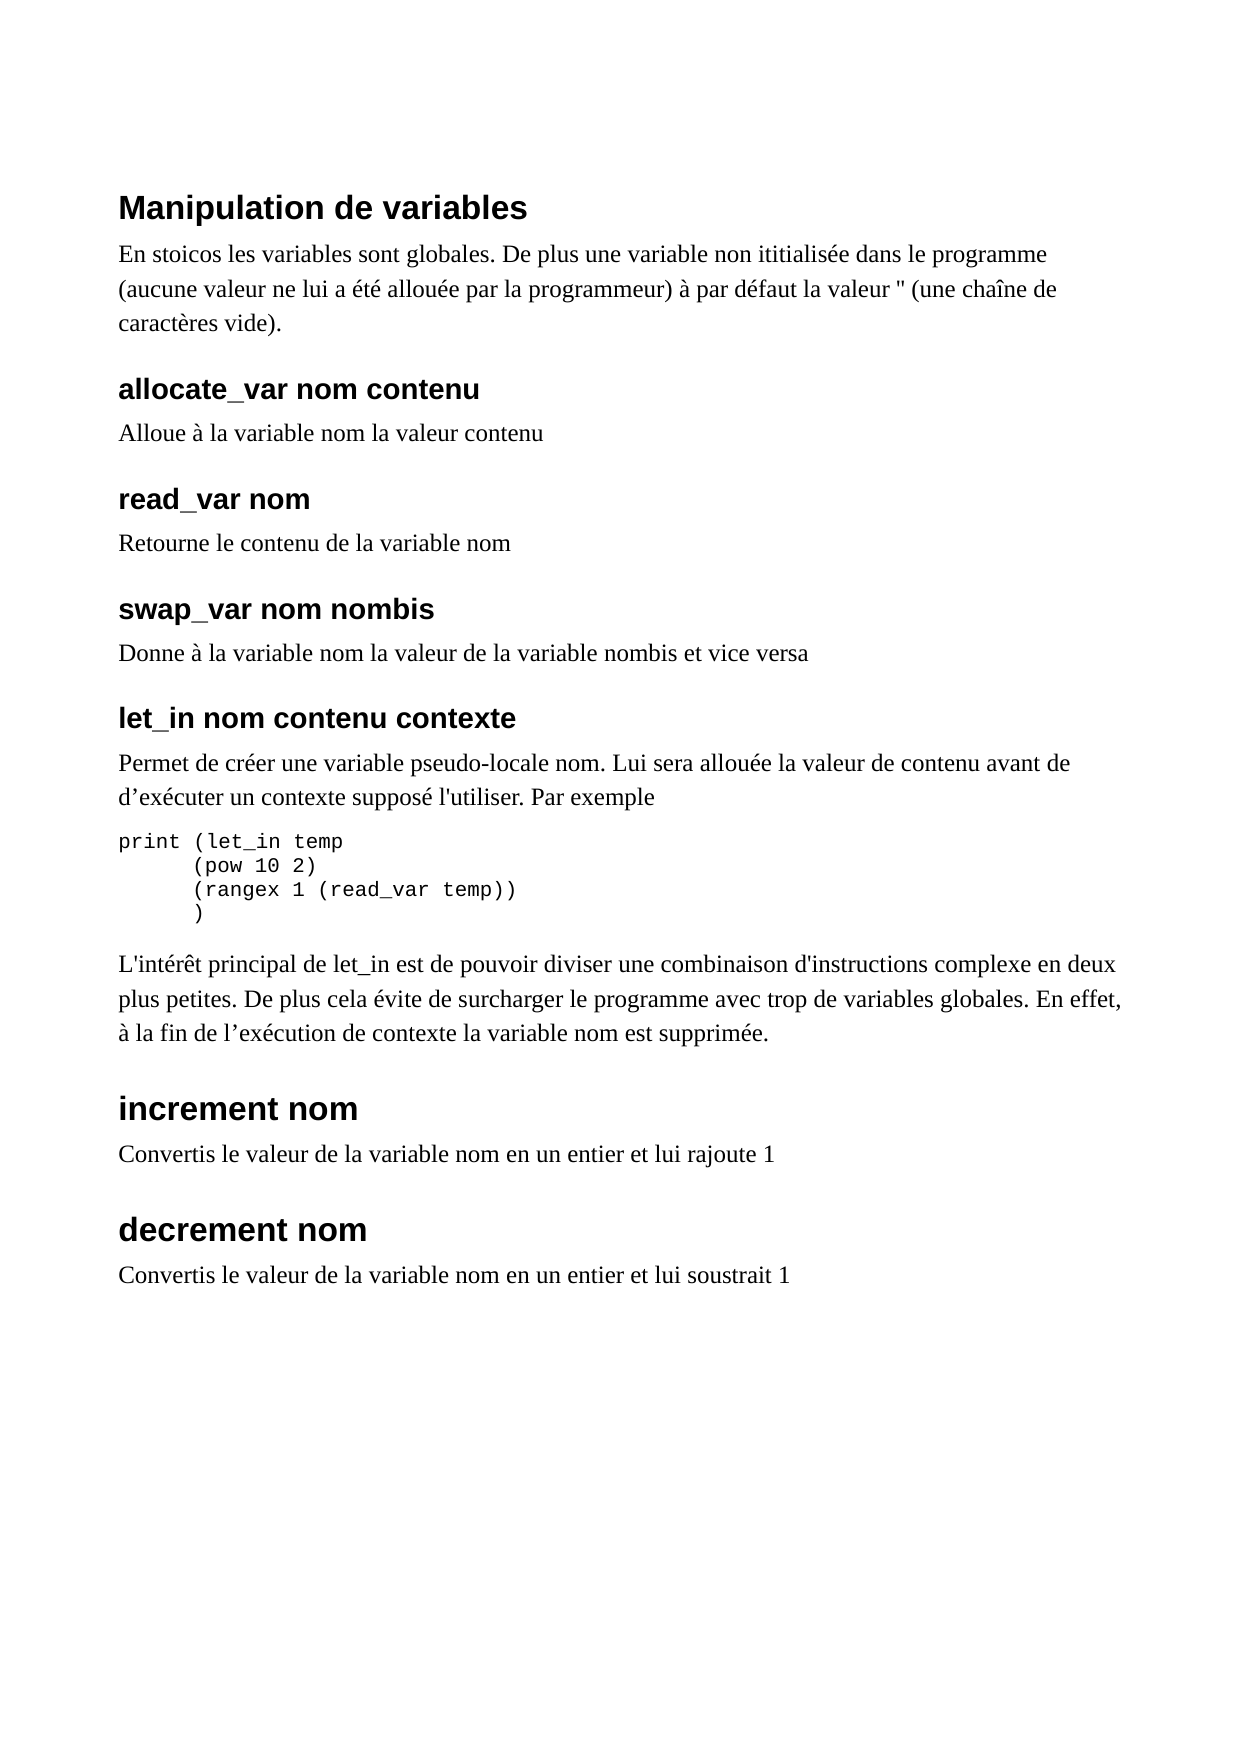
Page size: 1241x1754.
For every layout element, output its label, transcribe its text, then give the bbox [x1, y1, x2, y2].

subtitle let_in nom contenu contexte [118, 701, 1122, 735]
subtitle swap_var nom nombis [118, 592, 1122, 625]
text Convertis le valeur de la variable nom en un entier et lui soustrait 1 [118, 1261, 1122, 1289]
text Convertis le valeur de la variable nom en un entier et lui rajoute 1 [118, 1139, 1122, 1168]
subtitle increment nom [118, 1088, 1122, 1127]
text L'intérêt principal de let_in est de pouvoir diviser une combinaison d'instructions complexe en deux plus petites. De plus cela évite de surcharger le programme avec trop de variables globales. En effet, à la fin de l’exécution de contexte la variable nom est supprimée. [118, 949, 1122, 1047]
text En stoicos les variables sont globales. De plus une variable non ititialisée dans le programme (aucune valeur ne lui a été allouée par la programmeur) à par défaut la valeur '' (une chaîne de caractères vide). [118, 239, 1122, 337]
text (pow 10 2) [118, 855, 1122, 878]
text print (let_in temp [118, 831, 1122, 855]
subtitle Manipulation de variables [118, 188, 1122, 227]
subtitle allocate_var nom contenu [118, 372, 1122, 406]
text Alloue à la variable nom la valeur contenu [118, 418, 1122, 447]
text Permet de créer une variable pseudo-locale nom. Lui sera allouée la valeur de contenu avant de d’exécuter un contexte supposé l'utiliser. Par exemple [118, 748, 1122, 811]
text (rangex 1 (read_var temp)) [118, 878, 1122, 902]
text Donne à la variable nom la valeur de la variable nombis et vice versa [118, 638, 1122, 667]
text Retourne le contenu de la variable nom [118, 528, 1122, 557]
subtitle decrement nom [118, 1209, 1122, 1248]
subtitle read_var nom [118, 482, 1122, 515]
text ) [118, 902, 1122, 926]
